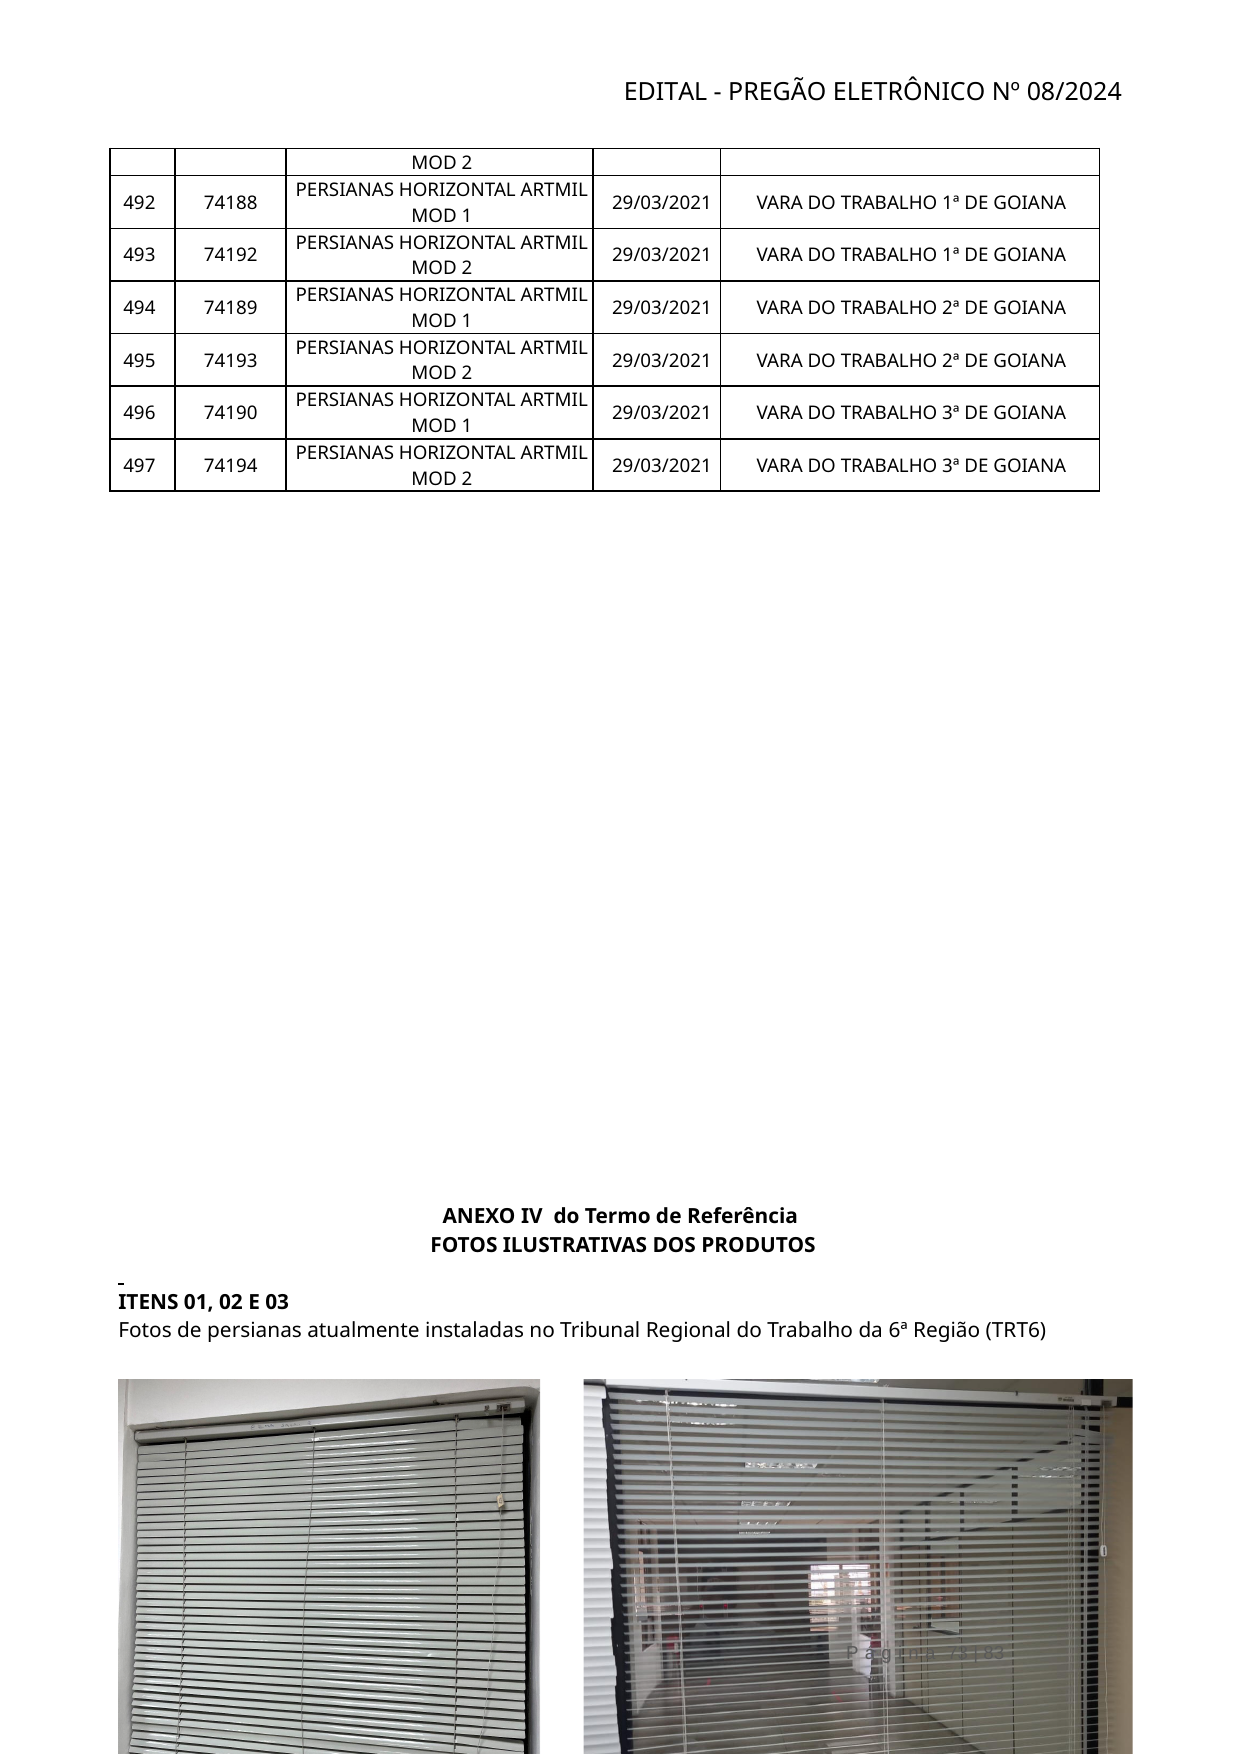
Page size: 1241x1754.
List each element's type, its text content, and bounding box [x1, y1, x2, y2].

table_cell PERSIANAS HORIZONTAL ARTMIL MOD 1 [287, 176, 592, 227]
table_cell 29/03/2021 [594, 387, 720, 438]
table_cell VARA DO TRABALHO 3ª DE GOIANA [721, 440, 1099, 490]
table_cell 29/03/2021 [594, 440, 720, 490]
table_cell [176, 149, 285, 175]
table_cell 74189 [176, 282, 285, 333]
table_cell 494 [111, 282, 174, 333]
table_cell VARA DO TRABALHO 2ª DE GOIANA [721, 334, 1099, 385]
table_cell 29/03/2021 [594, 334, 720, 385]
table_cell MOD 2 [287, 149, 592, 175]
table_cell [721, 149, 1099, 175]
table_cell VARA DO TRABALHO 1ª DE GOIANA [721, 176, 1099, 227]
table_cell PERSIANAS HORIZONTAL ARTMIL MOD 1 [287, 387, 592, 438]
table_cell PERSIANAS HORIZONTAL ARTMIL MOD 2 [287, 440, 592, 490]
text ANEXO IV do Termo de Referência [118, 1201, 1122, 1230]
table_cell [594, 149, 720, 175]
text Fotos de persianas atualmente instaladas no Tribunal Regional do Trabalho da 6ª Região (TRT6) [118, 1316, 1122, 1344]
table_cell 493 [111, 229, 174, 280]
table_cell VARA DO TRABALHO 1ª DE GOIANA [721, 229, 1099, 280]
table_cell 74190 [176, 387, 285, 438]
table_cell 74188 [176, 176, 285, 227]
table_cell 492 [111, 176, 174, 227]
text FOTOS ILUSTRATIVAS DOS PRODUTOS [118, 1230, 1122, 1258]
picture [118, 1379, 540, 1754]
table_cell VARA DO TRABALHO 2ª DE GOIANA [721, 282, 1099, 333]
table_cell 74193 [176, 334, 285, 385]
picture [583, 1379, 1133, 1754]
table_cell 29/03/2021 [594, 282, 720, 333]
table_cell 74192 [176, 229, 285, 280]
text ITENS 01, 02 E 03 [118, 1287, 1122, 1316]
table_cell VARA DO TRABALHO 3ª DE GOIANA [721, 387, 1099, 438]
table_cell 497 [111, 440, 174, 490]
table_cell 74194 [176, 440, 285, 490]
table_cell 29/03/2021 [594, 176, 720, 227]
table_cell 496 [111, 387, 174, 438]
table_cell PERSIANAS HORIZONTAL ARTMIL MOD 1 [287, 282, 592, 333]
table_cell 495 [111, 334, 174, 385]
table_cell PERSIANAS HORIZONTAL ARTMIL MOD 2 [287, 229, 592, 280]
table_cell 29/03/2021 [594, 229, 720, 280]
table_cell PERSIANAS HORIZONTAL ARTMIL MOD 2 [287, 334, 592, 385]
table_cell [111, 149, 174, 175]
